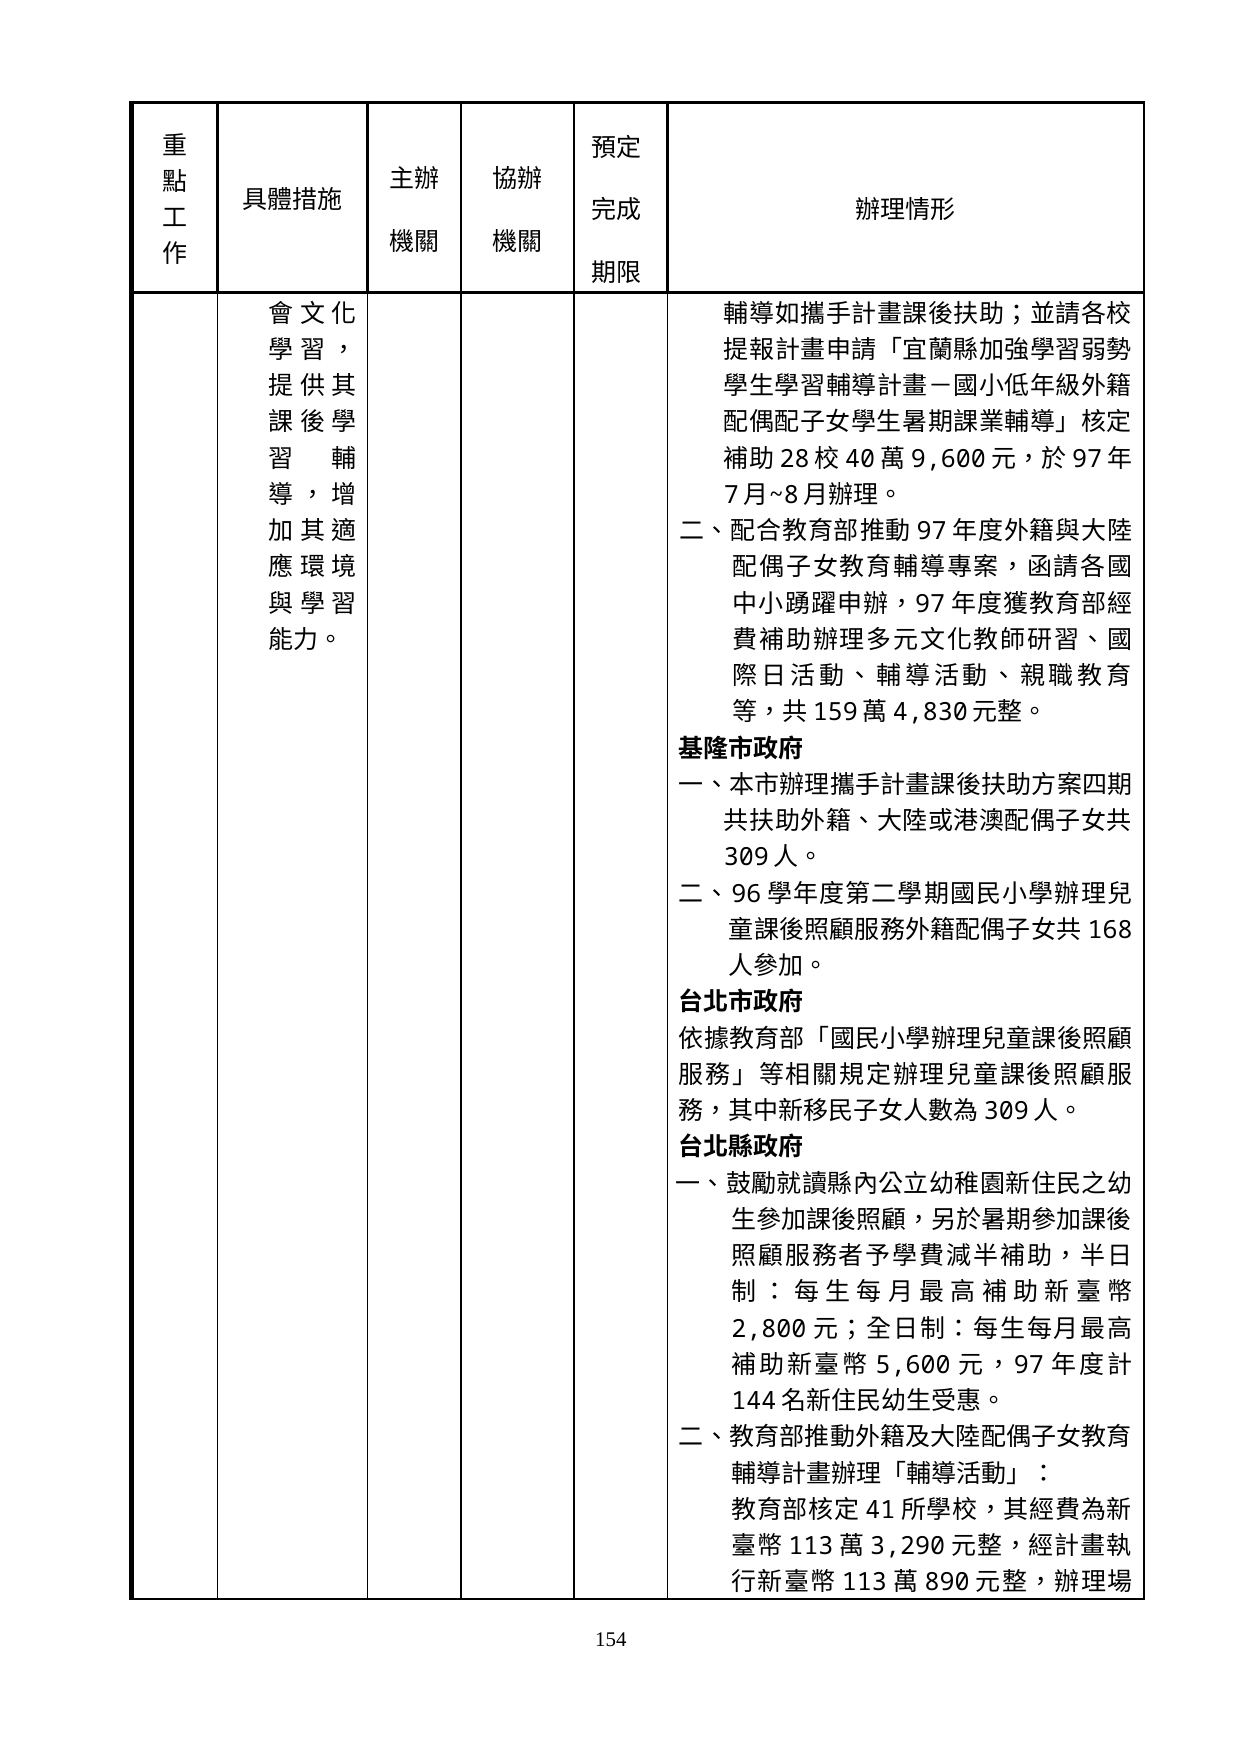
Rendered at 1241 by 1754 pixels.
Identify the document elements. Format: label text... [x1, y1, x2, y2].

table_cell [575, 294, 667, 1598]
table_cell 會文化學習，提供其課後學習輔導，增加其適應環境與學習能力。 [218, 294, 367, 1598]
table_cell 輔導如攜手計畫課後扶助；並請各校提報計畫申請「宜蘭縣加強學習弱勢學生學習輔導計畫－國小低年級外籍配偶配子女學生暑期課業輔導」核定補助28校40萬9,600元，於97年7月~8月辦理。 二、配合教育部推動97年度外籍與大陸配偶子女教育輔導專案，函請各國中小踴躍申辦，97年度獲教育部經費補助辦理多元文化教師研習、國際日活動、輔導活動、親職教育等，共159萬4,830元整。 基隆市政府 一、本市辦理攜手計畫課後扶助方案四期共扶助外籍、大陸或港澳配偶子女共309人。 二、96學年度第二學期國民小學辦理兒童課後照顧服務外籍配偶子女共168人參加。 台北市政府 依據教育部「國民小學辦理兒童課後照顧服務」等相關規定辦理兒童課後照顧服務，其中新移民子女人數為309人。 台北縣政府 一、鼓勵就讀縣內公立幼稚園新住民之幼生參加課後照顧，另於暑期參加課後照顧服務者予學費減半補助，半日制：每生每月最高補助新臺幣2,800元；全日制：每生每月最高補助新臺幣5,600元，97年度計144名新住民幼生受惠。 二、教育部推動外籍及大陸配偶子女教育輔導計畫辦理「輔導活動」： 教育部核定41所學校，其經費為新臺幣113萬3,290元整，經計畫執行新臺幣113萬890元整，辦理場 [668, 294, 1143, 1598]
table_cell [462, 294, 573, 1598]
table_header 預定完成期限 [575, 104, 666, 291]
table_cell [134, 294, 217, 1598]
table_header 協辦 機關 [462, 104, 573, 291]
table_cell [368, 294, 460, 1598]
table_header 主辦 機關 [369, 104, 460, 291]
table_header 重點工作 [134, 104, 216, 291]
table_header 辦理情形 [669, 104, 1143, 291]
table_header 具體措施 [219, 104, 366, 291]
